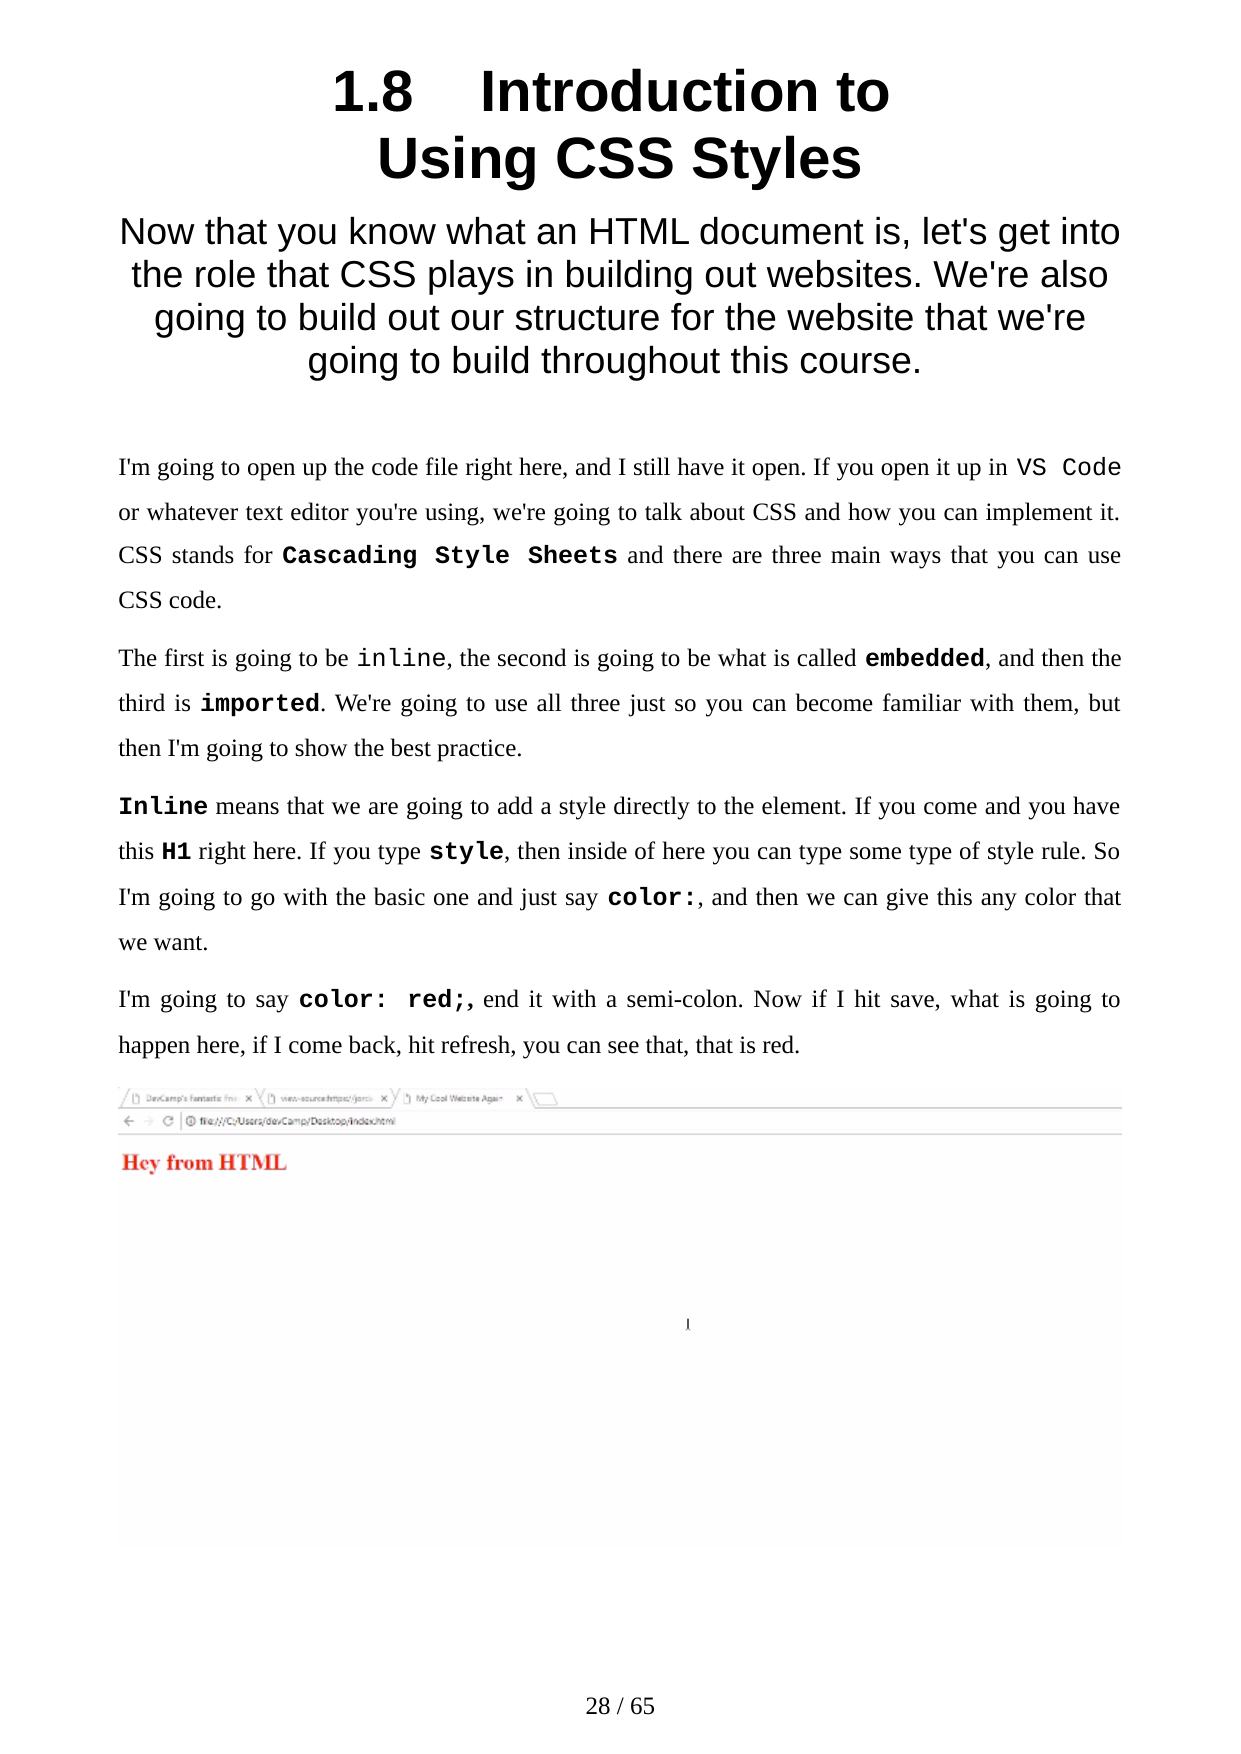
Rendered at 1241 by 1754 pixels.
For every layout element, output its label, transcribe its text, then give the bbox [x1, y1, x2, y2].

text I'm going to open up the code file right here, and I still have it open. If you open it up in VS Code or whatever text editor you're using, we're going to talk about CSS and how you can implement it. CSS stands for Cascading Style Sheets and there are three main ways that you can use CSS code. [118, 452, 1122, 614]
title 1.8 Introduction to Using CSS Styles [118, 56, 1122, 190]
text The first is going to be inline, the second is going to be what is called embedded, and then the third is imported. We're going to use all three just so you can become familiar with them, but then I'm going to show the best practice. [118, 643, 1122, 762]
picture [118, 1087, 1123, 1548]
subtitle Now that you know what an HTML document is, let's get into the role that CSS plays in building out websites. We're also going to build out our structure for the website that we're going to build throughout this course. [118, 209, 1122, 382]
text I'm going to say color: red;, end it with a semi-colon. Now if I hit save, what is going to happen here, if I come back, hit refresh, you can see that, that is red. [118, 984, 1122, 1058]
text Inline means that we are going to add a style directly to the element. If you come and you have this H1 right here. If you type style, then inside of here you can type some type of style rule. So I'm going to go with the basic one and just say color:, and then we can give this any color that we want. [118, 791, 1122, 956]
